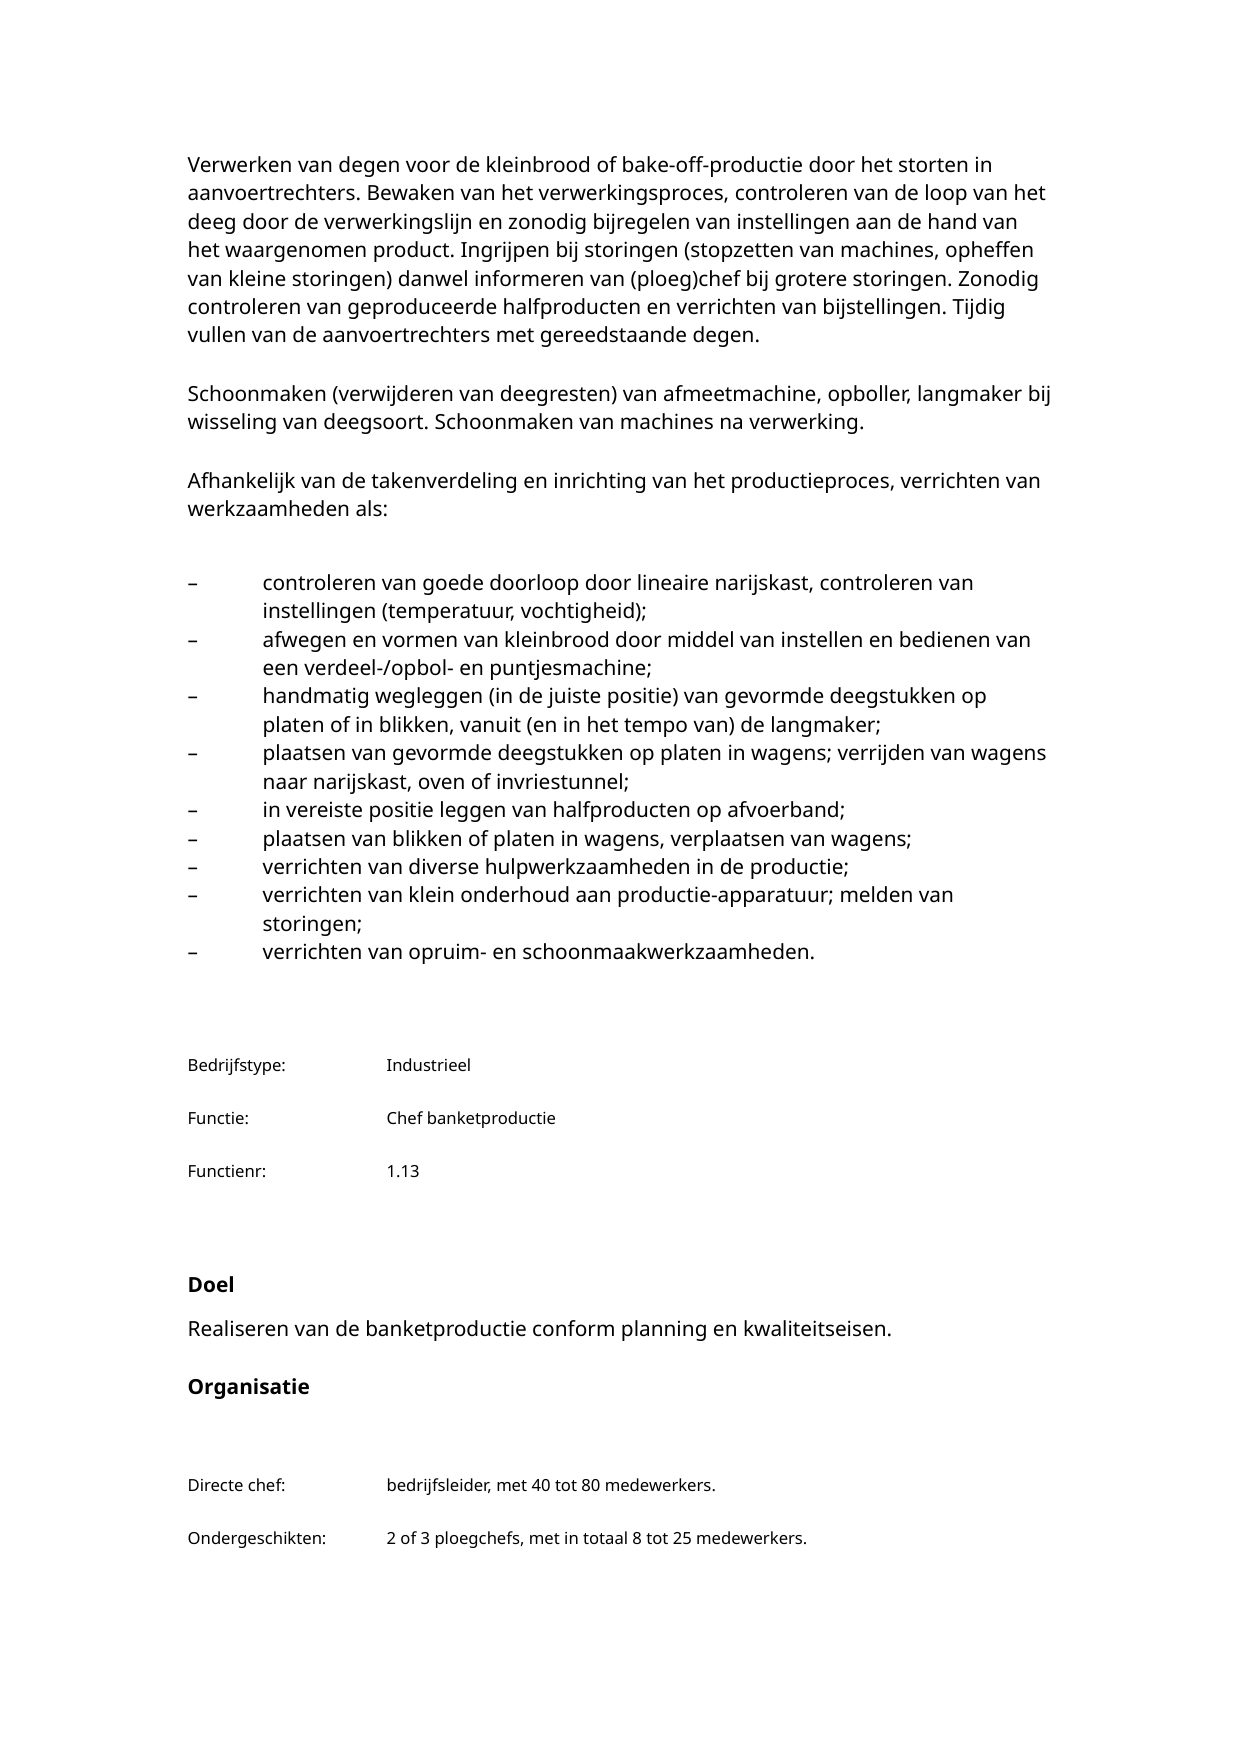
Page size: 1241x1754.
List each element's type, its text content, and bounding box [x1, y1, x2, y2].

table_cell Chef banketproductie [386, 1107, 1053, 1159]
text Organisatie [187, 1372, 1053, 1401]
list handmatig wegleggen (in de juiste positie) van gevormde deegstukken op platen of in blikken, vanuit (en in het tempo van) de langmaker; [187, 682, 1053, 738]
list verrichten van opruim- en schoonmaakwerkzaamheden. [187, 937, 1053, 966]
text Schoonmaken (verwijderen van deegresten) van afmeetmachine, opboller, langmaker bij wisseling van deegsoort. Schoonmaken van machines na verwerking. [187, 379, 1053, 436]
list controleren van goede doorloop door lineaire narijskast, controleren van instellingen (temperatuur, vochtigheid); [187, 568, 1053, 625]
list in vereiste positie leggen van halfproducten op afvoerband; [187, 795, 1053, 824]
text Afhankelijk van de takenverdeling en inrichting van het productieproces, verrichten van werkzaamheden als: [187, 466, 1053, 523]
table_header Industrieel [386, 1054, 1053, 1107]
text Doel [187, 1270, 1053, 1299]
table_header Directe chef: [188, 1474, 386, 1526]
text Realiseren van de banketproductie conform planning en kwaliteitseisen. [187, 1314, 1053, 1342]
list plaatsen van gevormde deegstukken op platen in wagens; verrijden van wagens naar narijskast, oven of invriestunnel; [187, 738, 1053, 795]
list verrichten van klein onderhoud aan productie-apparatuur; melden van storingen; [187, 881, 1053, 937]
table_header bedrijfsleider, met 40 tot 80 medewerkers. [386, 1474, 1053, 1526]
list afwegen en vormen van kleinbrood door middel van instellen en bedienen van een verdeel-/opbol- en puntjesmachine; [187, 625, 1053, 682]
text Verwerken van degen voor de kleinbrood of bake-off-productie door het storten in aanvoertrechters. Bewaken van het verwerkingsproces, controleren van de loop van het deeg door de verwerkingslijn en zonodig bijregelen van instellingen aan de hand van het waargenomen product. Ingrijpen bij storingen (stopzetten van machines, opheffen van kleine storingen) danwel informeren van (ploeg)chef bij grotere storingen. Zonodig controleren van geproduceerde halfproducten en verrichten van bijstellingen. Tijdig vullen van de aanvoertrechters met gereedstaande degen. [187, 150, 1053, 349]
table_cell Functienr: [188, 1159, 386, 1212]
list verrichten van diverse hulpwerkzaamheden in de productie; [187, 852, 1053, 881]
list plaatsen van blikken of platen in wagens, verplaatsen van wagens; [187, 824, 1053, 852]
table_header Bedrijfstype: [188, 1054, 386, 1107]
table_cell 2 of 3 ploegchefs, met in totaal 8 tot 25 medewerkers. [386, 1526, 1053, 1549]
table_cell Ondergeschikten: [188, 1526, 386, 1549]
table_cell Functie: [188, 1107, 386, 1159]
table_cell 1.13 [386, 1159, 1053, 1212]
